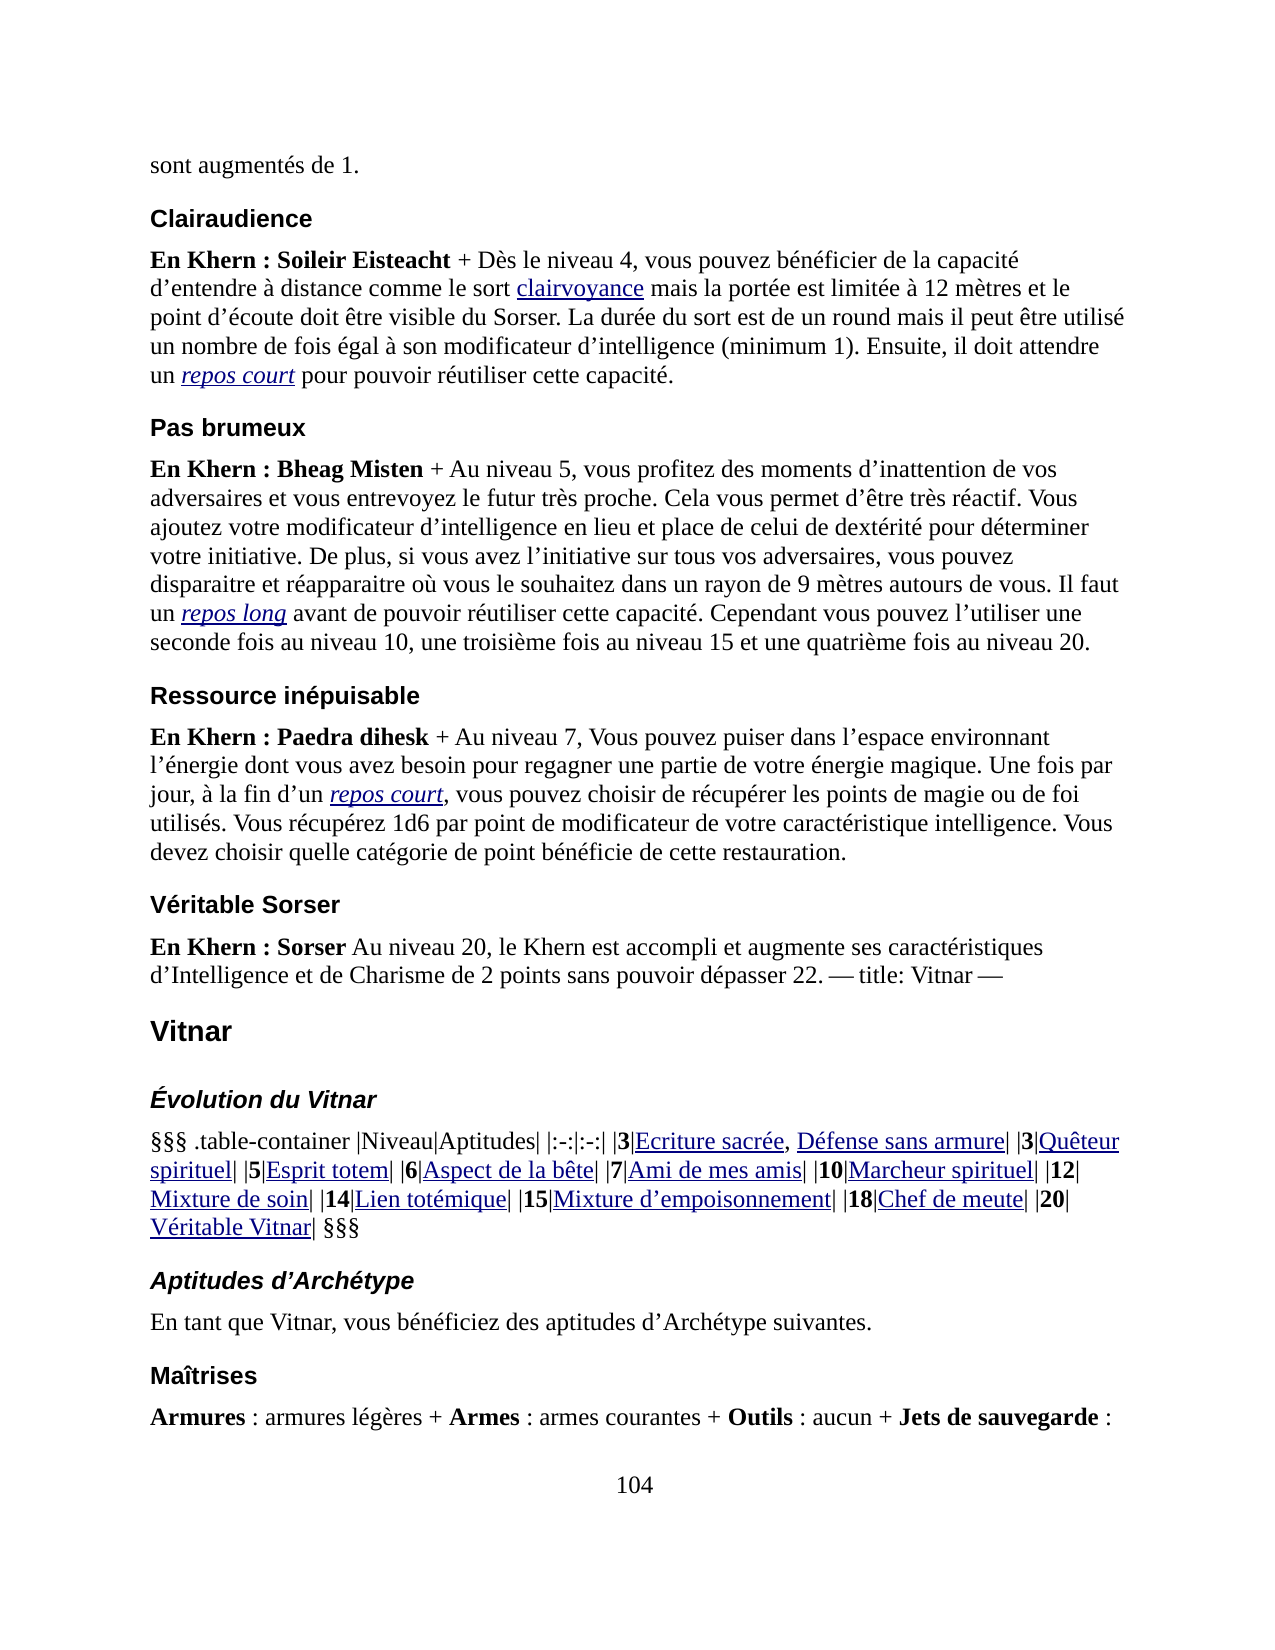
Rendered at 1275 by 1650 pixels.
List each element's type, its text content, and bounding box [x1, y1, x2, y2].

text Armures : armures légères + Armes : armes courantes + Outils : aucun + Jets de sauvegarde : [150, 1402, 1125, 1431]
subtitle Vitnar [150, 1014, 1125, 1048]
text §§§ .table-container |Niveau|Aptitudes| |:-:|:-:| |3|Ecriture sacrée, Défense sans armure| |3|Quêteur spirituel| |5|Esprit totem| |6|Aspect de la bête| |7|Ami de mes amis| |10|Marcheur spirituel| |12|Mixture de soin| |14|Lien totémique| |15|Mixture d’empoisonnement| |18|Chef de meute| |20|Véritable Vitnar| §§§ [150, 1126, 1125, 1241]
text En Khern : Paedra dihesk + Au niveau 7, Vous pouvez puiser dans l’espace environnant l’énergie dont vous avez besoin pour regagner une partie de votre énergie magique. Une fois par jour, à la fin d’un repos court, vous pouvez choisir de récupérer les points de magie ou de foi utilisés. Vous récupérez 1d6 par point de modificateur de votre caractéristique intelligence. Vous devez choisir quelle catégorie de point bénéficie de cette restauration. [150, 722, 1125, 866]
text sont augmentés de 1. [150, 150, 1125, 179]
subtitle Véritable Sorser [150, 891, 1125, 919]
subtitle Ressource inépuisable [150, 681, 1125, 709]
text En Khern : Bheag Misten + Au niveau 5, vous profitez des moments d’inattention de vos adversaires et vous entrevoyez le futur très proche. Cela vous permet d’être très réactif. Vous ajoutez votre modificateur d’intelligence en lieu et place de celui de dextérité pour déterminer votre initiative. De plus, si vous avez l’initiative sur tous vos adversaires, vous pouvez disparaitre et réapparaitre où vous le souhaitez dans un rayon de 9 mètres autours de vous. Il faut un repos long avant de pouvoir réutiliser cette capacité. Cependant vous pouvez l’utiliser une seconde fois au niveau 10, une troisième fois au niveau 15 et une quatrième fois au niveau 20. [150, 454, 1125, 656]
subtitle Pas brumeux [150, 413, 1125, 442]
subtitle Aptitudes d’Archétype [150, 1266, 1125, 1295]
text En tant que Vitnar, vous bénéficiez des aptitudes d’Archétype suivantes. [150, 1307, 1125, 1336]
subtitle Clairaudience [150, 204, 1125, 232]
subtitle Maîtrises [150, 1361, 1125, 1389]
text En Khern : Soileir Eisteacht + Dès le niveau 4, vous pouvez bénéficier de la capacité d’entendre à distance comme le sort clairvoyance mais la portée est limitée à 12 mètres et le point d’écoute doit être visible du Sorser. La durée du sort est de un round mais il peut être utilisé un nombre de fois égal à son modificateur d’intelligence (minimum 1). Ensuite, il doit attendre un repos court pour pouvoir réutiliser cette capacité. [150, 245, 1125, 388]
subtitle Évolution du Vitnar [150, 1085, 1125, 1114]
text En Khern : Sorser Au niveau 20, le Khern est accompli et augmente ses caractéristiques d’Intelligence et de Charisme de 2 points sans pouvoir dépasser 22. — title: Vitnar — [150, 932, 1125, 989]
